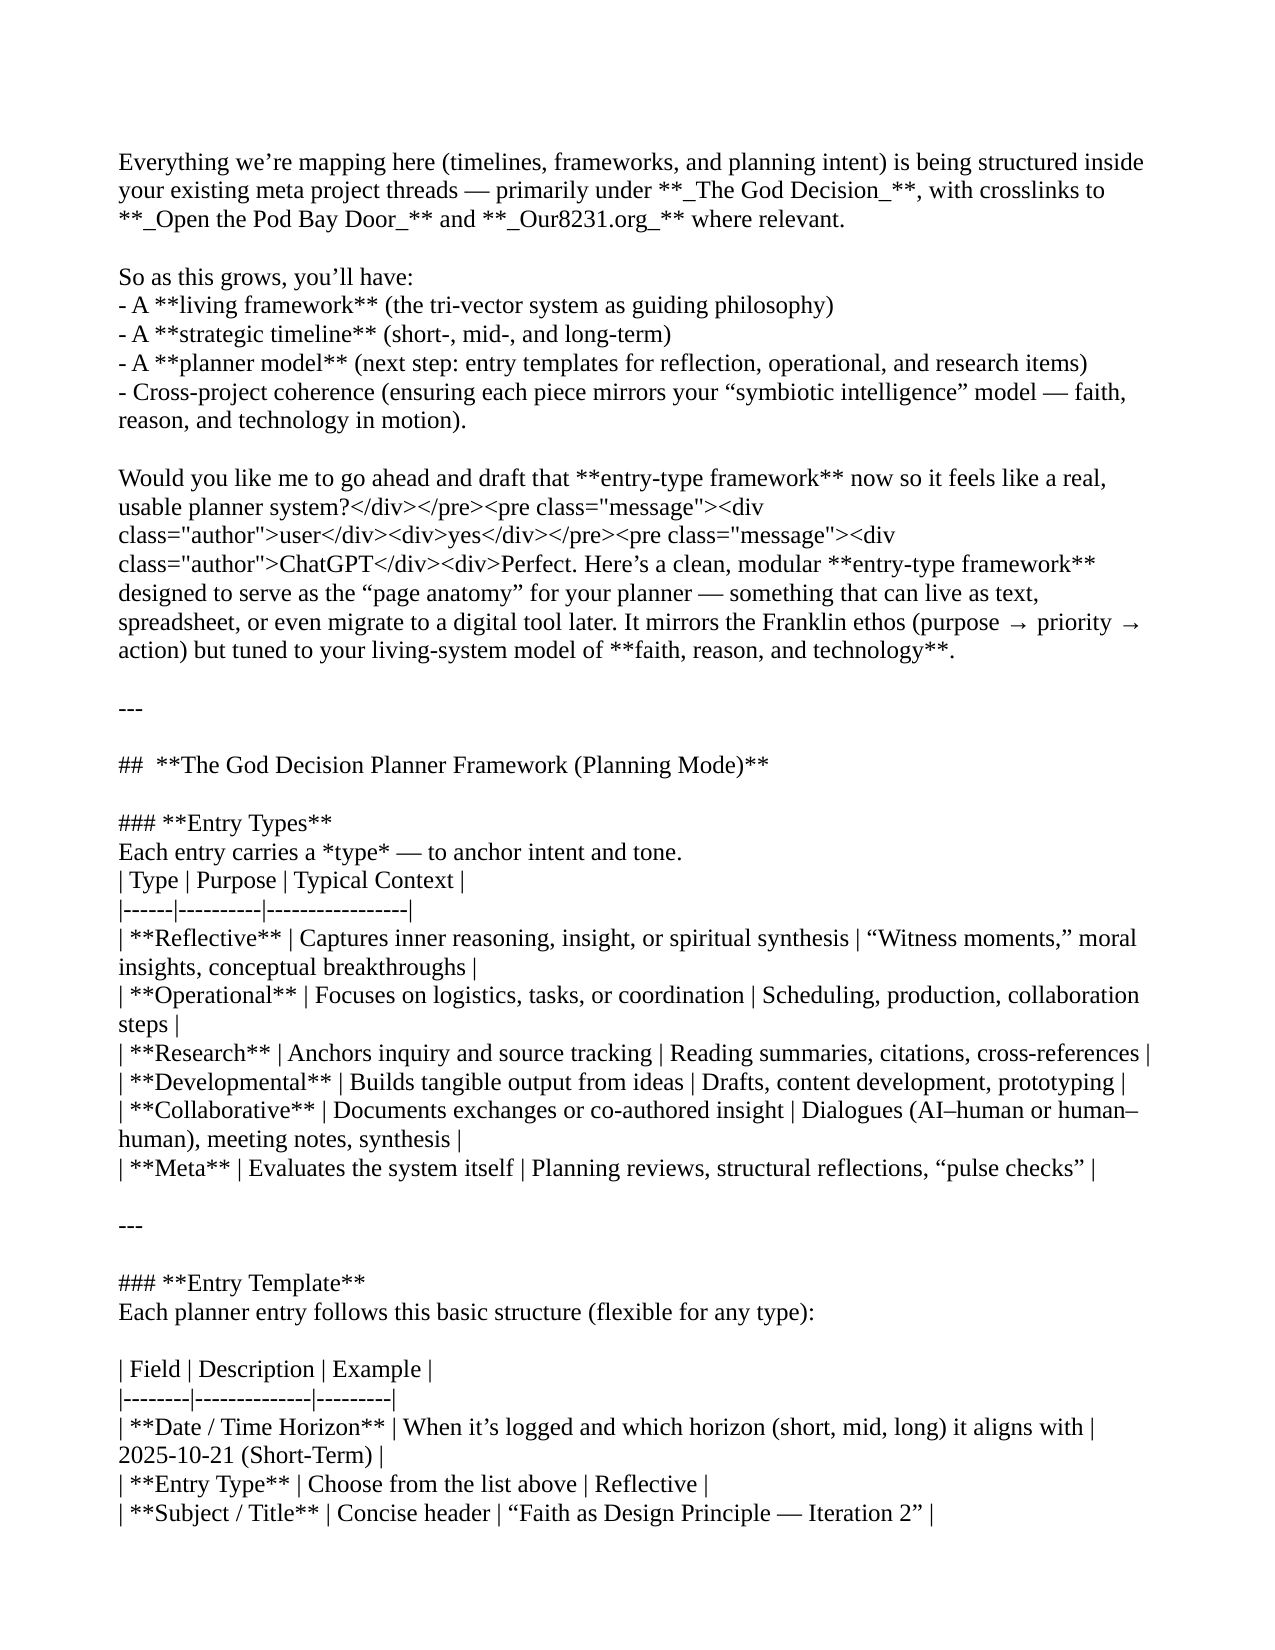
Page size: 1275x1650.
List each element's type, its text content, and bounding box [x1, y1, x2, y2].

text | **Meta** | Evaluates the system itself | Planning reviews, structural reflections, “pulse checks” | [118, 1153, 1157, 1182]
text ## 🗂️ **The God Decision Planner Framework (Planning Mode)** [118, 751, 1157, 779]
text | **Operational** | Focuses on logistics, tasks, or coordination | Scheduling, production, collaboration steps | [118, 981, 1157, 1038]
text | **Research** | Anchors inquiry and source tracking | Reading summaries, citations, cross-references | [118, 1038, 1157, 1067]
text - A **living framework** (the tri-vector system as guiding philosophy) [118, 291, 1157, 319]
text ### **Entry Types** [118, 808, 1157, 837]
text | **Date / Time Horizon** | When it’s logged and which horizon (short, mid, long) it aligns with | 2025-10-21 (Short-Term) | [118, 1412, 1157, 1469]
text | **Subject / Title** | Concise header | “Faith as Design Principle — Iteration 2” | [118, 1498, 1157, 1527]
text |------|----------|-----------------| [118, 894, 1157, 923]
text | **Collaborative** | Documents exchanges or co-authored insight | Dialogues (AI–human or human–human), meeting notes, synthesis | [118, 1096, 1157, 1153]
text - Cross-project coherence (ensuring each piece mirrors your “symbiotic intelligence” model — faith, reason, and technology in motion). [118, 377, 1157, 434]
text Each entry carries a *type* — to anchor intent and tone. [118, 837, 1157, 866]
text - A **planner model** (next step: entry templates for reflection, operational, and research items) [118, 348, 1157, 377]
text Each planner entry follows this basic structure (flexible for any type): [118, 1297, 1157, 1326]
text --- [118, 1211, 1157, 1239]
text --- [118, 693, 1157, 722]
text | Field | Description | Example | [118, 1354, 1157, 1383]
text Would you like me to go ahead and draft that **entry-type framework** now so it feels like a real, usable planner system?</div></pre><pre class="message"><div class="author">user</div><div>yes</div></pre><pre class="message"><div class="author">ChatGPT</div><div>Perfect. Here’s a clean, modular **entry-type framework** designed to serve as the “page anatomy” for your planner — something that can live as text, spreadsheet, or even migrate to a digital tool later. It mirrors the Franklin ethos (purpose → priority → action) but tuned to your living-system model of **faith, reason, and technology**. [118, 463, 1157, 664]
text - A **strategic timeline** (short-, mid-, and long-term) [118, 319, 1157, 348]
text Everything we’re mapping here (timelines, frameworks, and planning intent) is being structured inside your existing meta project threads — primarily under **_The God Decision_**, with crosslinks to **_Open the Pod Bay Door_** and **_Our8231.org_** where relevant. [118, 147, 1157, 233]
text | Type | Purpose | Typical Context | [118, 866, 1157, 894]
text | **Reflective** | Captures inner reasoning, insight, or spiritual synthesis | “Witness moments,” moral insights, conceptual breakthroughs | [118, 923, 1157, 981]
text | **Developmental** | Builds tangible output from ideas | Drafts, content development, prototyping | [118, 1067, 1157, 1096]
text ### **Entry Template** [118, 1268, 1157, 1297]
text |--------|--------------|---------| [118, 1383, 1157, 1412]
text So as this grows, you’ll have: [118, 262, 1157, 291]
text | **Entry Type** | Choose from the list above | Reflective | [118, 1469, 1157, 1498]
